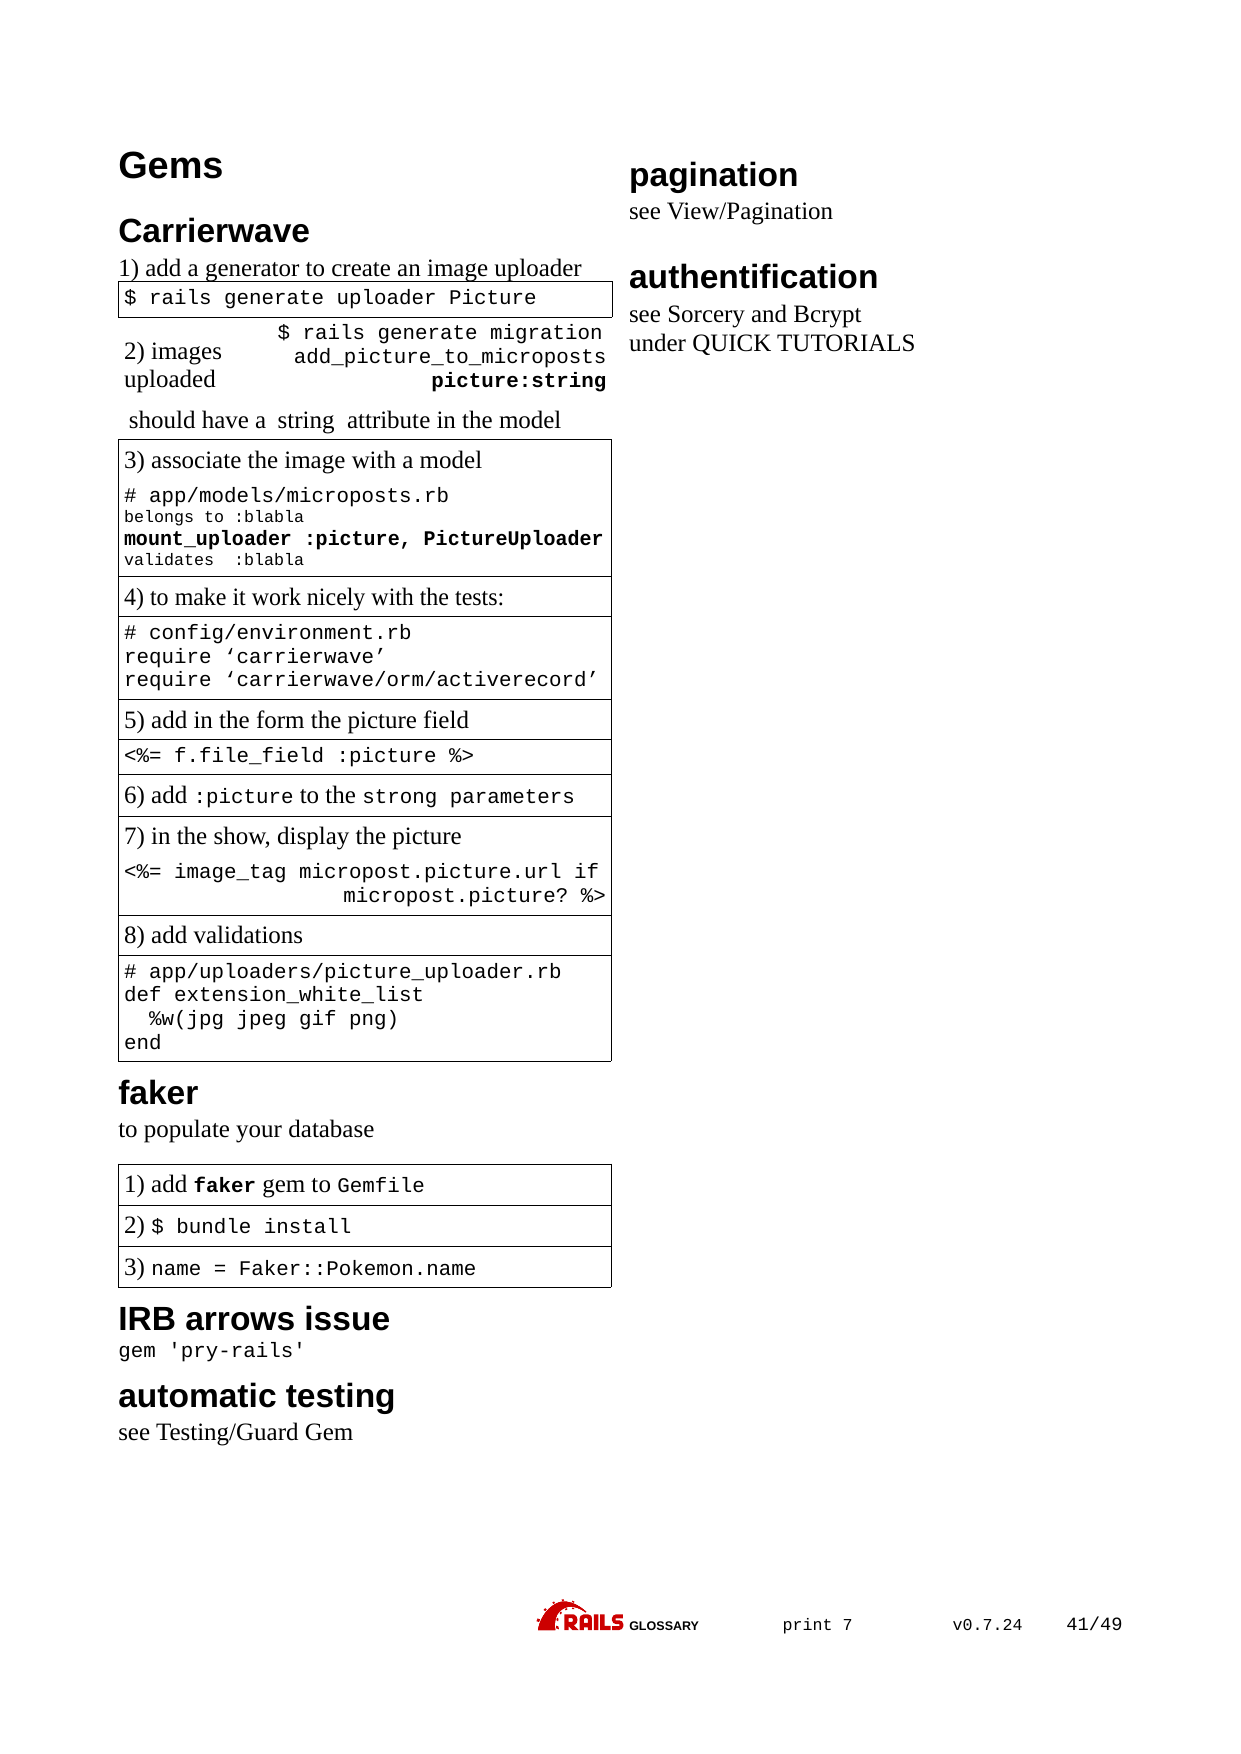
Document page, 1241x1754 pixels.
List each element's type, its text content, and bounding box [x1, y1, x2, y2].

table_cell # app/uploaders/picture_uploader.rb def extension_white_list %w(jpg jpeg gif png) end [119, 956, 611, 1061]
subtitle Gems [118, 143, 611, 187]
table_cell # app/models/microposts.rb belongs to :blabla mount_uploader :picture, PictureUploader validates :blabla [119, 480, 611, 576]
text see View/Pagination [629, 196, 1122, 225]
table_header <%= f.file_field :picture %> [119, 740, 611, 774]
table_cell $ rails generate migration add_picture_to_microposts picture:string [272, 318, 612, 399]
table_cell <%= image_tag micropost.picture.url if micropost.picture? %> [119, 856, 611, 914]
subtitle pagination [629, 155, 1122, 193]
table_header # config/environment.rb require ‘carrierwave’ require ‘carrierwave/orm/activerecord’ [119, 617, 611, 699]
text 1) add a generator to create an image uploader [118, 253, 611, 281]
subtitle authentification [629, 257, 1122, 296]
subtitle automatic testing [118, 1376, 611, 1414]
table_cell should have a [118, 399, 272, 439]
table_cell 4) to make it work nicely with the tests: [119, 577, 611, 616]
table_cell string attribute in the model [272, 399, 612, 439]
table_cell 7) in the show, display the picture [119, 817, 611, 856]
subtitle faker [118, 1073, 611, 1112]
text gem 'pry-rails' [118, 1340, 611, 1364]
text under QUICK TUTORIALS [629, 328, 1122, 356]
text to populate your database [118, 1114, 611, 1143]
table_header 3) associate the image with a model [119, 440, 611, 479]
table_header 1) add faker gem to Gemfile [119, 1165, 611, 1205]
table_cell 3) name = Faker::Pokemon.name [119, 1247, 611, 1287]
table_cell 2) images uploaded [118, 318, 272, 399]
text see Testing/Guard Gem [118, 1417, 611, 1446]
subtitle IRB arrows issue [118, 1299, 611, 1337]
subtitle Carrierwave [118, 211, 611, 250]
table_cell 2) $ bundle install [119, 1206, 611, 1246]
table_header $ rails generate uploader Picture [119, 282, 612, 317]
table_cell 5) add in the form the picture field [119, 700, 611, 739]
table_cell 8) add validations [119, 916, 611, 955]
text see Sorcery and Bcrypt [629, 299, 1122, 328]
table_cell 6) add :picture to the strong parameters [119, 775, 611, 816]
